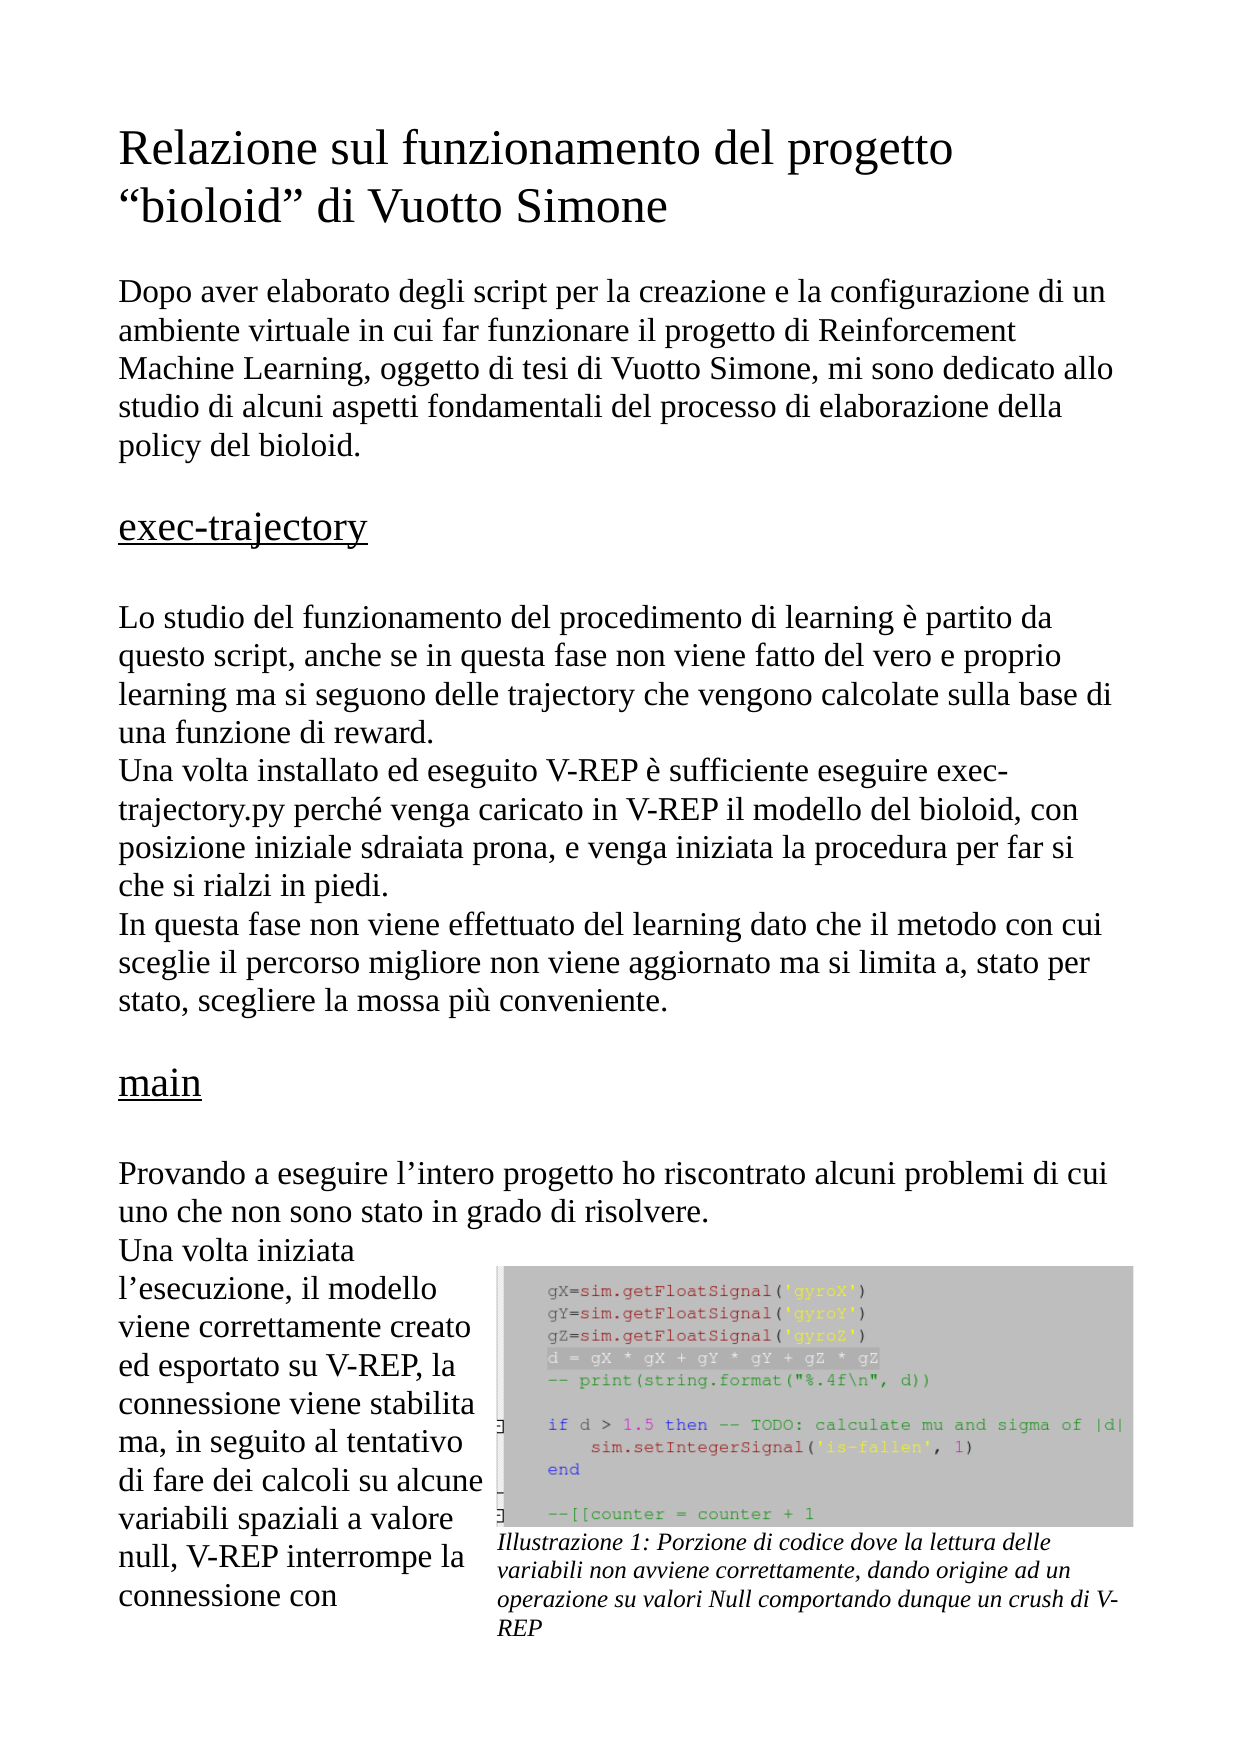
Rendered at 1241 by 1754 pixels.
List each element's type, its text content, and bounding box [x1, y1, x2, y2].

text Una volta iniziata l’esecuzione, il modello viene correttamente creato ed esportato su V-REP, la connessione viene stabilita ma, in seguito al tentativo di fare dei calcoli su alcune variabili spaziali a valore null, V-REP interrompe la connessione con [118, 1230, 1133, 1613]
text exec-trajectory [118, 501, 1122, 549]
text Lo studio del funzionamento del procedimento di learning è partito da questo script, anche se in questa fase non viene fatto del vero e proprio learning ma si seguono delle trajectory che vengono calcolate sulla base di una funzione di reward. [118, 597, 1122, 751]
text Illustrazione 1: Porzione di codice dove la lettura delle variabili non avviene correttamente, dando origine ad un operazione su valori Null comportando dunque un crush di V-REP [497, 1527, 1133, 1642]
text main [118, 1057, 1122, 1105]
text Relazione sul funzionamento del progetto “bioloid” di Vuotto Simone [118, 118, 1122, 233]
text Una volta installato ed eseguito V-REP è sufficiente eseguire exec-trajectory.py perché venga caricato in V-REP il modello del bioloid, con posizione iniziale sdraiata prona, e venga iniziata la procedura per far si che si rialzi in piedi. [118, 751, 1122, 904]
picture [496, 1266, 1134, 1527]
text Dopo aver elaborato degli script per la creazione e la configurazione di un ambiente virtuale in cui far funzionare il progetto di Reinforcement Machine Learning, oggetto di tesi di Vuotto Simone, mi sono dedicato allo studio di alcuni aspetti fondamentali del processo di elaborazione della policy del bioloid. [118, 271, 1122, 463]
text In questa fase non viene effettuato del learning dato che il metodo con cui sceglie il percorso migliore non viene aggiornato ma si limita a, stato per stato, scegliere la mossa più conveniente. [118, 904, 1122, 1019]
text Provando a eseguire l’intero progetto ho riscontrato alcuni problemi di cui uno che non sono stato in grado di risolvere. [118, 1153, 1122, 1230]
